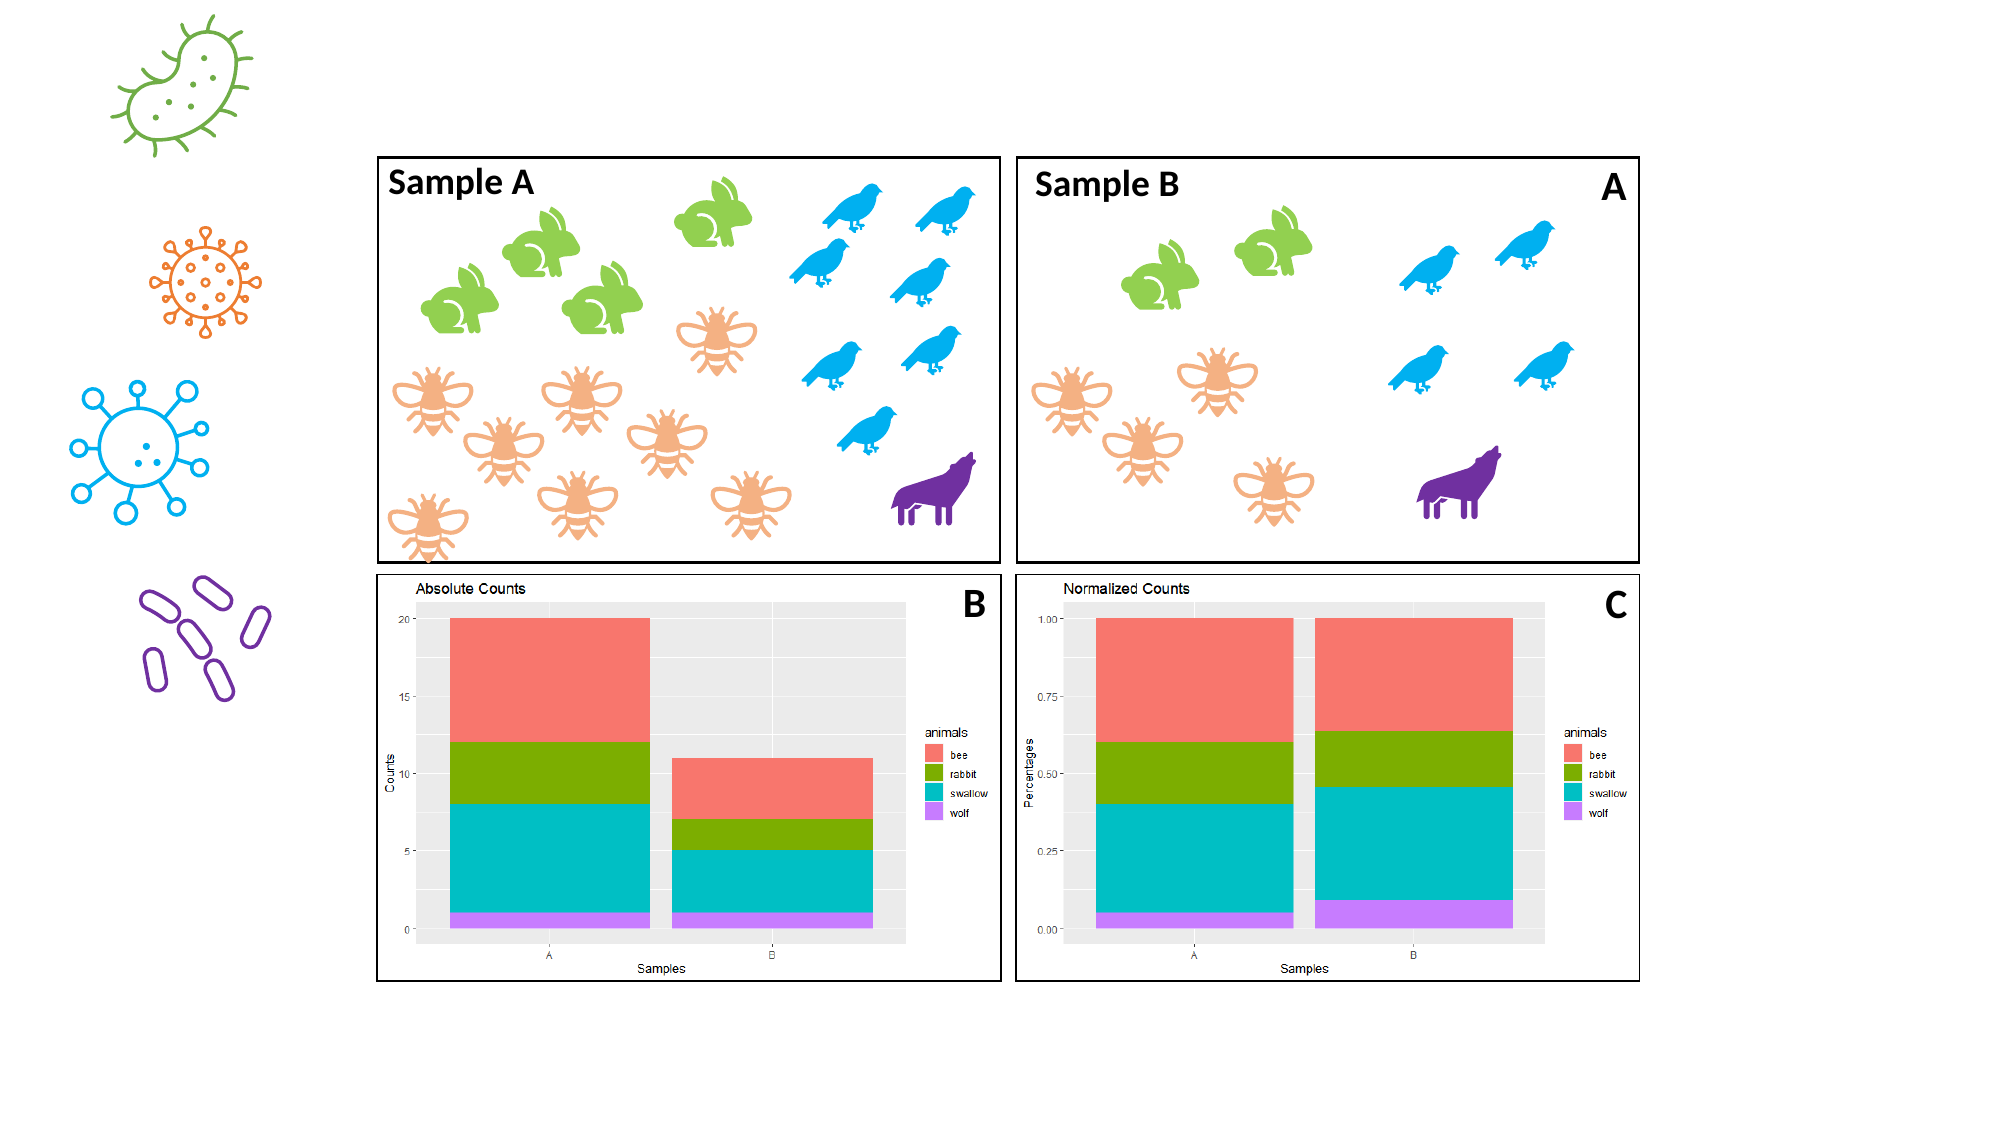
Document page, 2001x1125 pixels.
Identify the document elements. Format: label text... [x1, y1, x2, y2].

text_box Sample A [373, 149, 557, 211]
text_box C [1590, 569, 1663, 635]
picture [793, 327, 984, 540]
picture [377, 191, 1000, 981]
text_box B [947, 567, 1021, 634]
picture [666, 290, 767, 392]
picture [116, 556, 290, 729]
picture [1506, 327, 1583, 404]
picture [137, 214, 274, 351]
picture [53, 361, 227, 534]
picture [93, 0, 266, 174]
picture [663, 161, 764, 262]
text_box Sample B [1020, 150, 1204, 212]
picture [1110, 224, 1211, 325]
picture [1380, 331, 1457, 408]
picture [1408, 432, 1510, 534]
text_box A [1586, 151, 1659, 218]
picture [1016, 575, 1639, 981]
picture [781, 170, 984, 389]
picture [1487, 207, 1564, 284]
picture [1223, 190, 1324, 291]
picture [1391, 232, 1468, 309]
picture [1021, 331, 1268, 502]
picture [1223, 441, 1324, 542]
